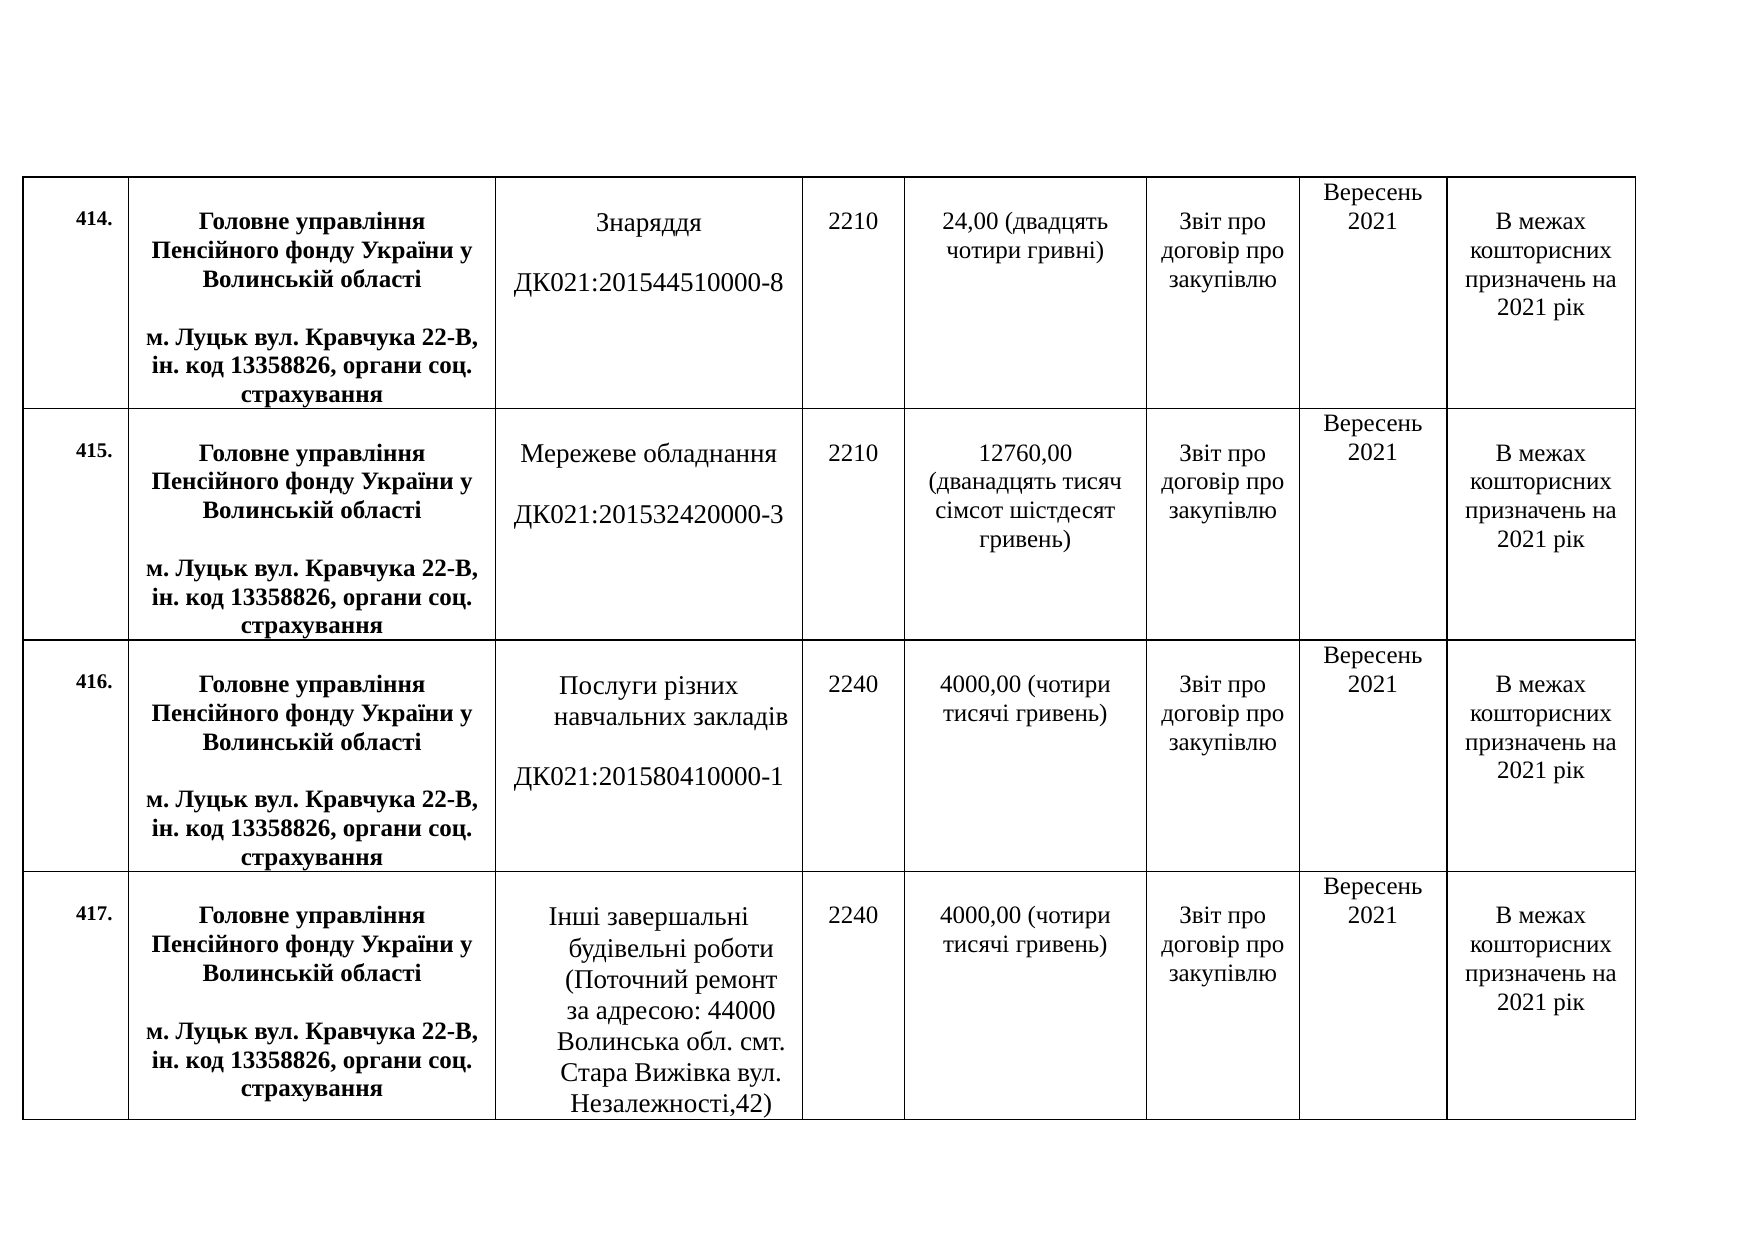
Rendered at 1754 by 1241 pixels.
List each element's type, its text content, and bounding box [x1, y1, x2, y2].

table_cell [24, 872, 128, 1118]
table_cell Головне управління Пенсійного фонду України у Волинській області м. Луцьк вул. Кравчука 22-В, ін. код 13358826, органи соц. страхування [129, 409, 495, 639]
table_cell 2240 [803, 641, 904, 871]
table_cell 4000,00 (чотири тисячі гривень) [905, 641, 1146, 871]
table_cell Вересень 2021 [1300, 872, 1446, 1118]
table_cell В межах кошторисних призначень на 2021 рік [1448, 641, 1635, 871]
table_cell Послуги різних навчальних закладів ДК021:201580410000-1 [496, 641, 802, 871]
table_cell Звіт про договір про закупівлю [1147, 872, 1299, 1118]
table_cell 24,00 (двадцять чотири гривні) [905, 178, 1146, 408]
table_cell Звіт про договір про закупівлю [1147, 409, 1299, 639]
table_cell [24, 641, 128, 871]
table_cell 12760,00 (дванадцять тисяч сімсот шістдесят гривень) [905, 409, 1146, 639]
table_cell Головне управління Пенсійного фонду України у Волинській області м. Луцьк вул. Кравчука 22-В, ін. код 13358826, органи соц. страхування [129, 178, 495, 408]
table_cell 4000,00 (чотири тисячі гривень) [905, 872, 1146, 1118]
table_cell В межах кошторисних призначень на 2021 рік [1448, 872, 1635, 1118]
table_cell [24, 409, 128, 639]
table_cell Інші завершальні будівельні роботи (Поточний ремонт за адресою: 44000 Волинська обл. смт. Стара Вижівка вул. Незалежності,42) [496, 872, 802, 1118]
table_cell 2240 [803, 872, 904, 1118]
table_cell Мережеве обладнання ДК021:201532420000-3 [496, 409, 802, 639]
table_cell Вересень 2021 [1300, 409, 1446, 639]
table_cell В межах кошторисних призначень на 2021 рік [1448, 409, 1635, 639]
table_cell Звіт про договір про закупівлю [1147, 641, 1299, 871]
table_cell Вересень 2021 [1300, 641, 1446, 871]
table_cell Звіт про договір про закупівлю [1147, 178, 1299, 408]
table_cell [24, 178, 128, 408]
table_cell 2210 [803, 178, 904, 408]
table_cell Головне управління Пенсійного фонду України у Волинській області м. Луцьк вул. Кравчука 22-В, ін. код 13358826, органи соц. страхування [129, 641, 495, 871]
table_cell Головне управління Пенсійного фонду України у Волинській області м. Луцьк вул. Кравчука 22-В, ін. код 13358826, органи соц. страхування [129, 872, 495, 1118]
table_cell Вересень 2021 [1300, 178, 1446, 408]
table_cell 2210 [803, 409, 904, 639]
table_cell В межах кошторисних призначень на 2021 рік [1448, 178, 1635, 408]
table_cell Знаряддя ДК021:201544510000-8 [496, 178, 802, 408]
